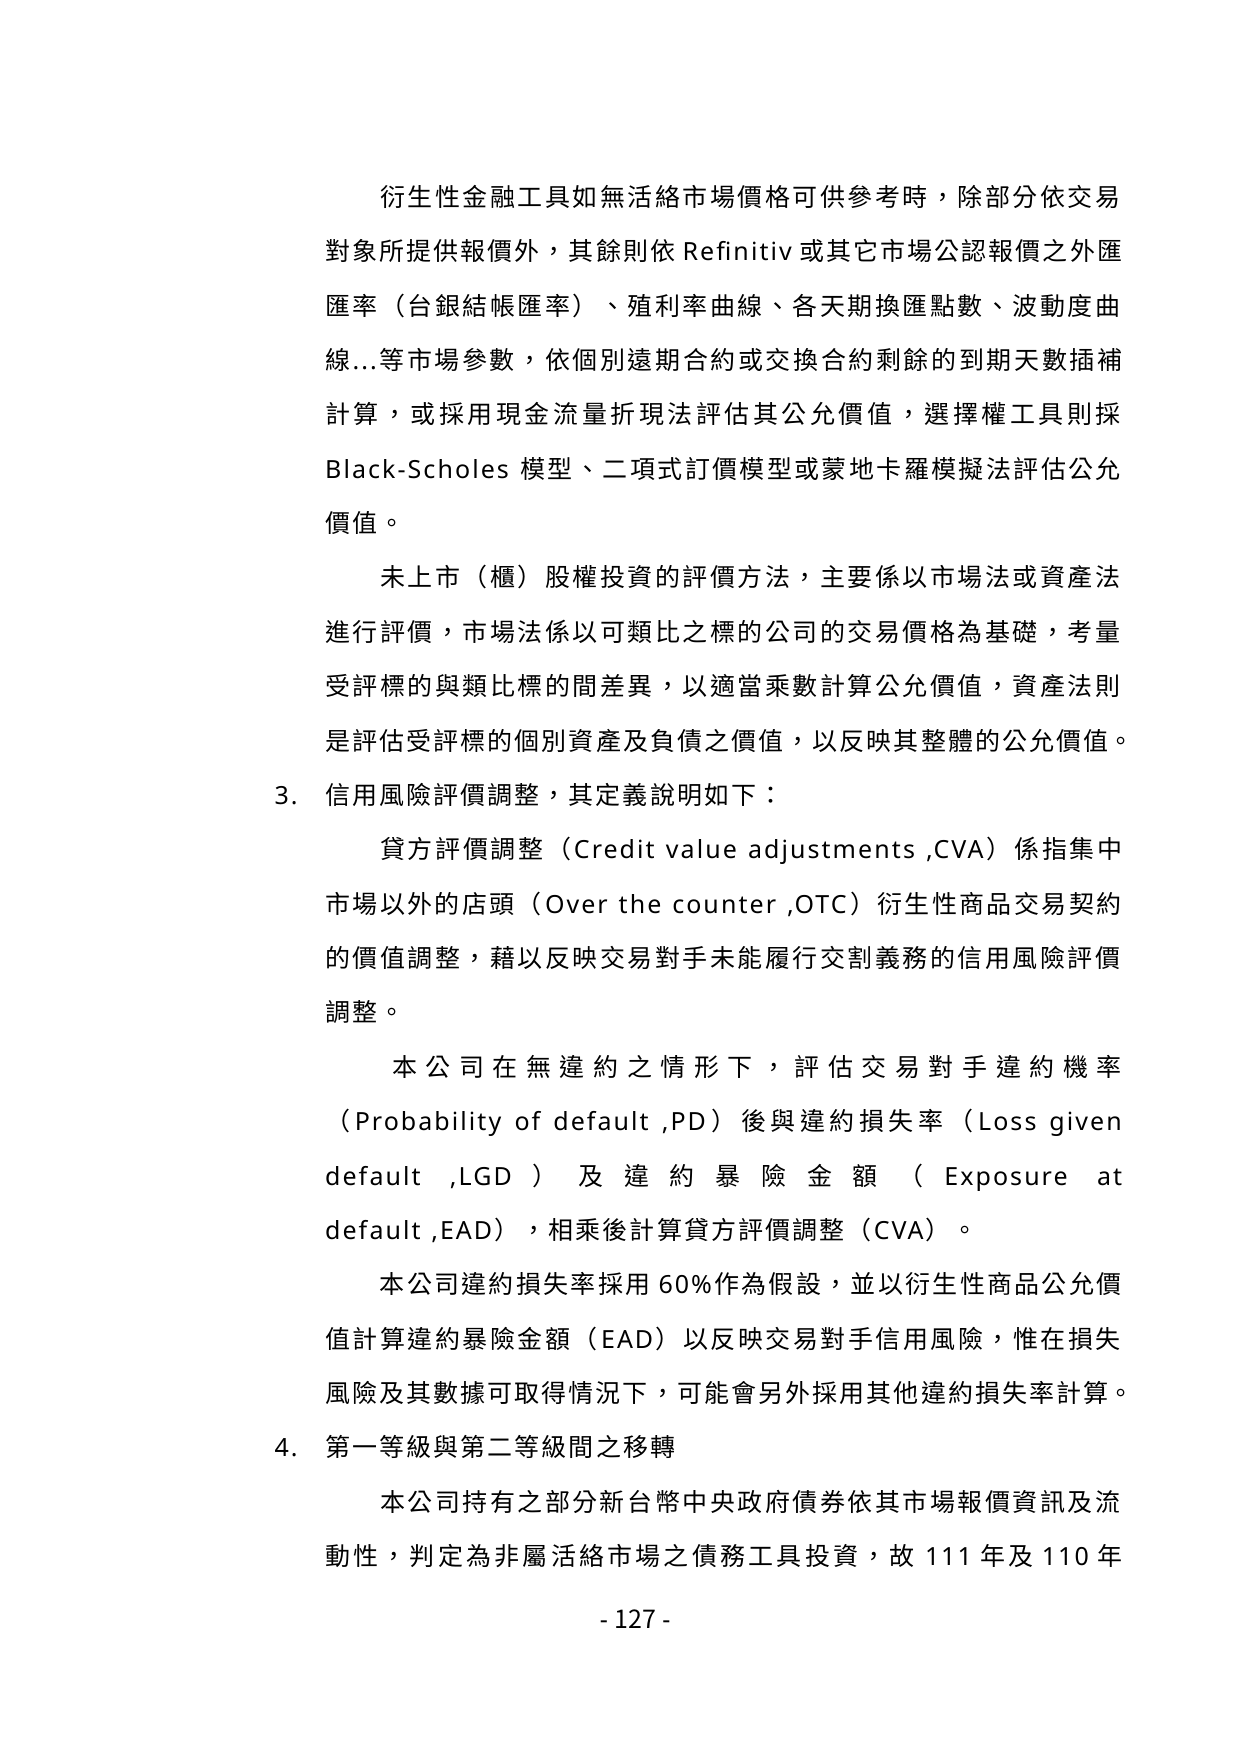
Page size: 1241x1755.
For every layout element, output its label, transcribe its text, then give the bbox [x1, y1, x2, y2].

text 本公司在無違約之情形下，評估交易對手違約機率（Probability of default ,PD）後與違約損失率（Loss given default ,LGD）及違約暴險金額（Exposure at default ,EAD），相乘後計算貸方評價調整（CVA）。 [325, 1047, 1122, 1247]
text 未上市（櫃）股權投資的評價方法，主要係以市場法或資產法進行評價，市場法係以可類比之標的公司的交易價格為基礎，考量受評標的與類比標的間差異，以適當乘數計算公允價值，資產法則是評估受評標的個別資產及負債之價值，以反映其整體的公允價值。 [325, 558, 1122, 757]
text 3. 信用風險評價調整，其定義說明如下： [266, 775, 1122, 812]
text 衍生性金融工具如無活絡市場價格可供參考時，除部分依交易對象所提供報價外，其餘則依Refinitiv或其它市場公認報價之外匯匯率（台銀結帳匯率）、殖利率曲線、各天期換匯點數、波動度曲線...等市場參數，依個別遠期合約或交換合約剩餘的到期天數插補計算，或採用現金流量折現法評估其公允價值，選擇權工具則採Black-Scholes 模型、二項式訂價模型或蒙地卡羅模擬法評估公允價值。 [325, 177, 1122, 540]
text 4. 第一等級與第二等級間之移轉 [266, 1428, 1122, 1464]
text 本公司違約損失率採用60%作為假設，並以衍生性商品公允價值計算違約暴險金額（EAD）以反映交易對手信用風險，惟在損失風險及其數據可取得情況下，可能會另外採用其他違約損失率計算。 [325, 1265, 1122, 1410]
text 本公司持有之部分新台幣中央政府債券依其市場報價資訊及流動性，判定為非屬活絡市場之債務工具投資，故111年及110年 [325, 1482, 1122, 1573]
text 貸方評價調整（Credit value adjustments ,CVA）係指集中市場以外的店頭（Over the counter ,OTC）衍生性商品交易契約的價值調整，藉以反映交易對手未能履行交割義務的信用風險評價調整。 [325, 830, 1122, 1029]
